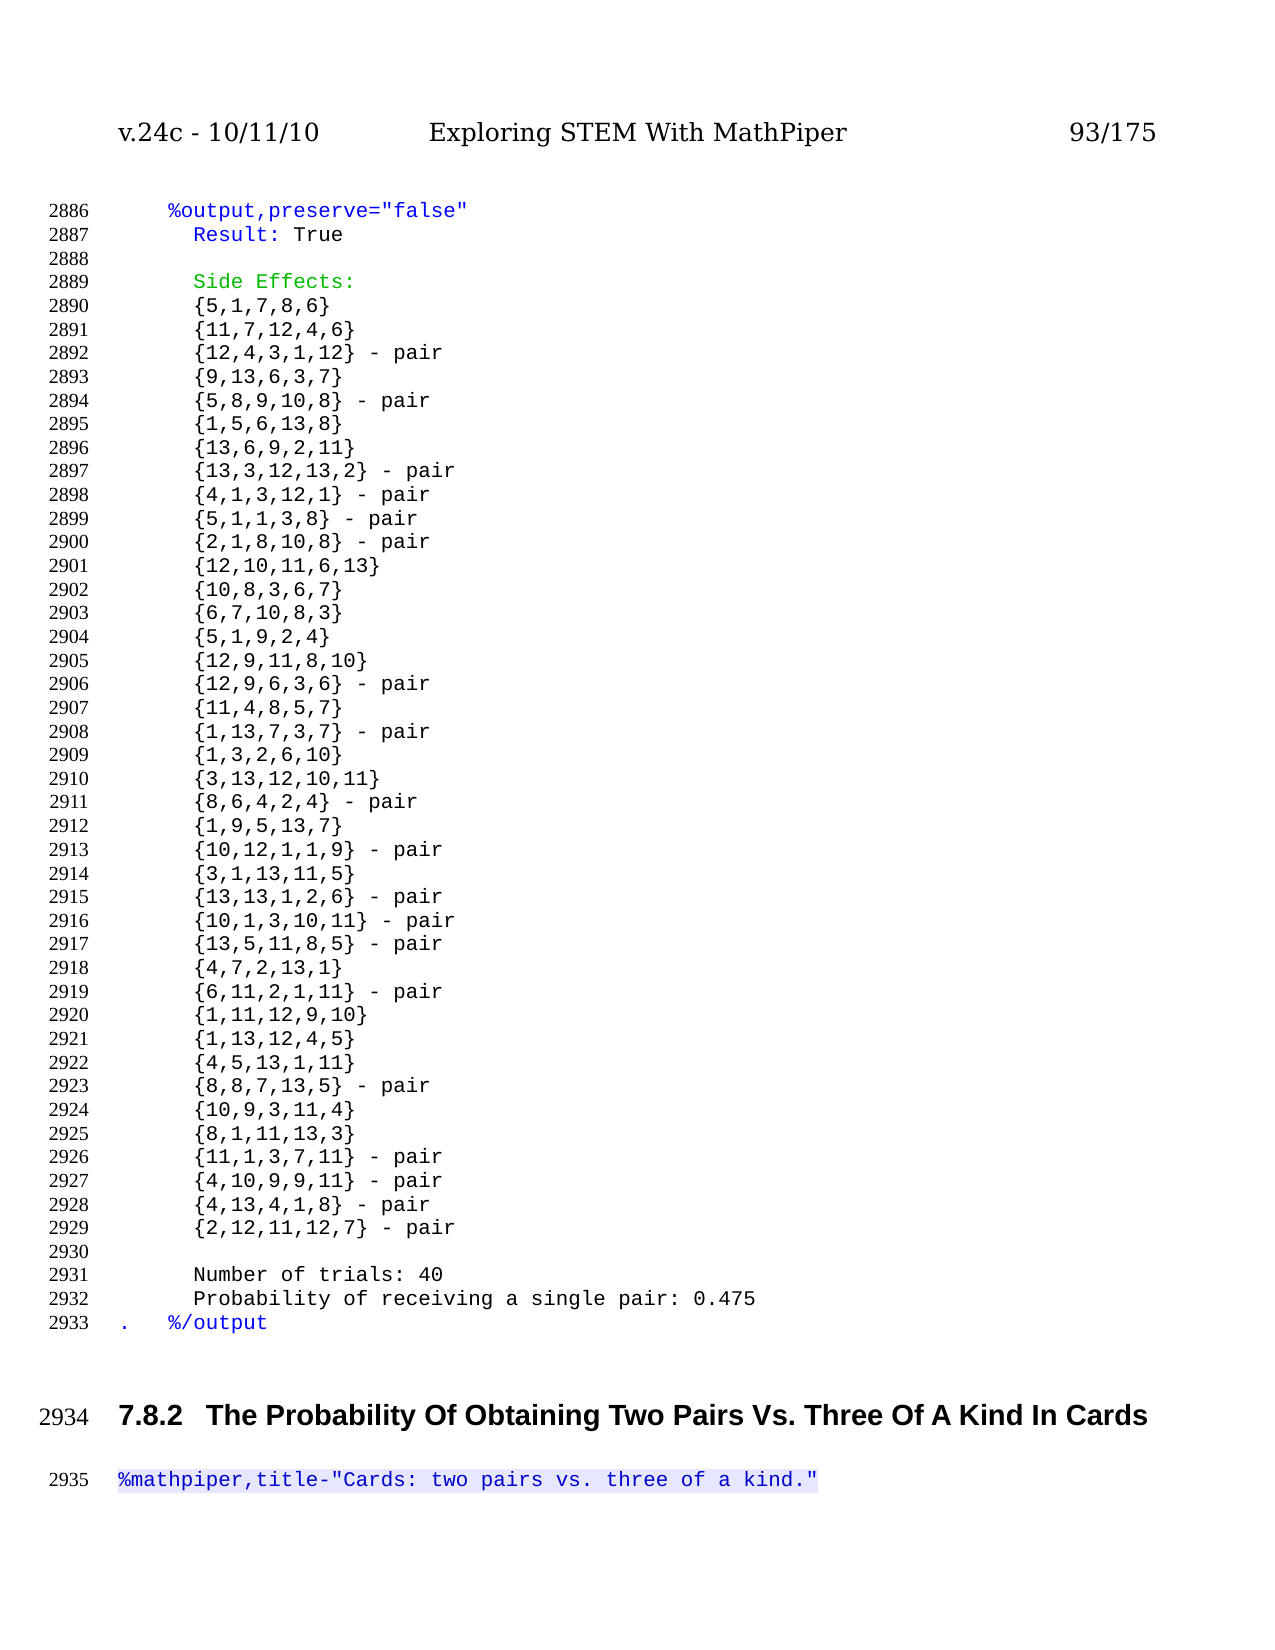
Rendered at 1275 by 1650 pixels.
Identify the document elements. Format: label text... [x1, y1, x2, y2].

text {9,13,6,3,7} [118, 366, 1157, 389]
text {2,12,11,12,7} - pair [118, 1217, 1157, 1241]
text {13,6,9,2,11} [118, 437, 1157, 461]
text {6,11,2,1,11} - pair [118, 981, 1157, 1004]
text . %/output [118, 1312, 1157, 1335]
text {4,5,13,1,11} [118, 1052, 1157, 1075]
text Number of trials: 40 [118, 1264, 1157, 1288]
text %mathpiper,title-"Cards: two pairs vs. three of a kind." [118, 1469, 1157, 1493]
text {12,10,11,6,13} [118, 555, 1157, 579]
text {10,1,3,10,11} - pair [118, 910, 1157, 933]
text {13,3,12,13,2} - pair [118, 461, 1157, 484]
text Result: True [118, 224, 1157, 248]
text {13,13,1,2,6} - pair [118, 886, 1157, 910]
text {12,4,3,1,12} - pair [118, 342, 1157, 366]
text {3,1,13,11,5} [118, 862, 1157, 886]
text {8,8,7,13,5} - pair [118, 1075, 1157, 1099]
text {1,5,6,13,8} [118, 413, 1157, 437]
text {5,8,9,10,8} - pair [118, 389, 1157, 413]
text {1,3,2,6,10} [118, 744, 1157, 768]
text {11,4,8,5,7} [118, 697, 1157, 721]
subtitle The Probability Of Obtaining Two Pairs Vs. Three Of A Kind In Cards [118, 1398, 1157, 1431]
text {6,7,10,8,3} [118, 602, 1157, 626]
text {3,13,12,10,11} [118, 768, 1157, 792]
text {5,1,7,8,6} [118, 295, 1157, 319]
text {4,7,2,13,1} [118, 957, 1157, 981]
text {4,1,3,12,1} - pair [118, 484, 1157, 508]
text %output,preserve="false" [118, 200, 1157, 224]
text {5,1,9,2,4} [118, 626, 1157, 650]
text {1,9,5,13,7} [118, 815, 1157, 839]
text {12,9,6,3,6} - pair [118, 673, 1157, 697]
text {12,9,11,8,10} [118, 650, 1157, 673]
text Side Effects: [118, 271, 1157, 295]
text {11,1,3,7,11} - pair [118, 1146, 1157, 1170]
text {1,13,12,4,5} [118, 1028, 1157, 1052]
text {13,5,11,8,5} - pair [118, 933, 1157, 957]
text {10,9,3,11,4} [118, 1099, 1157, 1123]
text {8,6,4,2,4} - pair [118, 792, 1157, 815]
text {1,13,7,3,7} - pair [118, 721, 1157, 744]
text {4,10,9,9,11} - pair [118, 1170, 1157, 1193]
text {10,8,3,6,7} [118, 579, 1157, 602]
text {10,12,1,1,9} - pair [118, 839, 1157, 862]
text {8,1,11,13,3} [118, 1123, 1157, 1146]
text {2,1,8,10,8} - pair [118, 531, 1157, 555]
text {11,7,12,4,6} [118, 319, 1157, 342]
text {5,1,1,3,8} - pair [118, 508, 1157, 531]
text {1,11,12,9,10} [118, 1004, 1157, 1028]
text {4,13,4,1,8} - pair [118, 1193, 1157, 1217]
text Probability of receiving a single pair: 0.475 [118, 1288, 1157, 1312]
